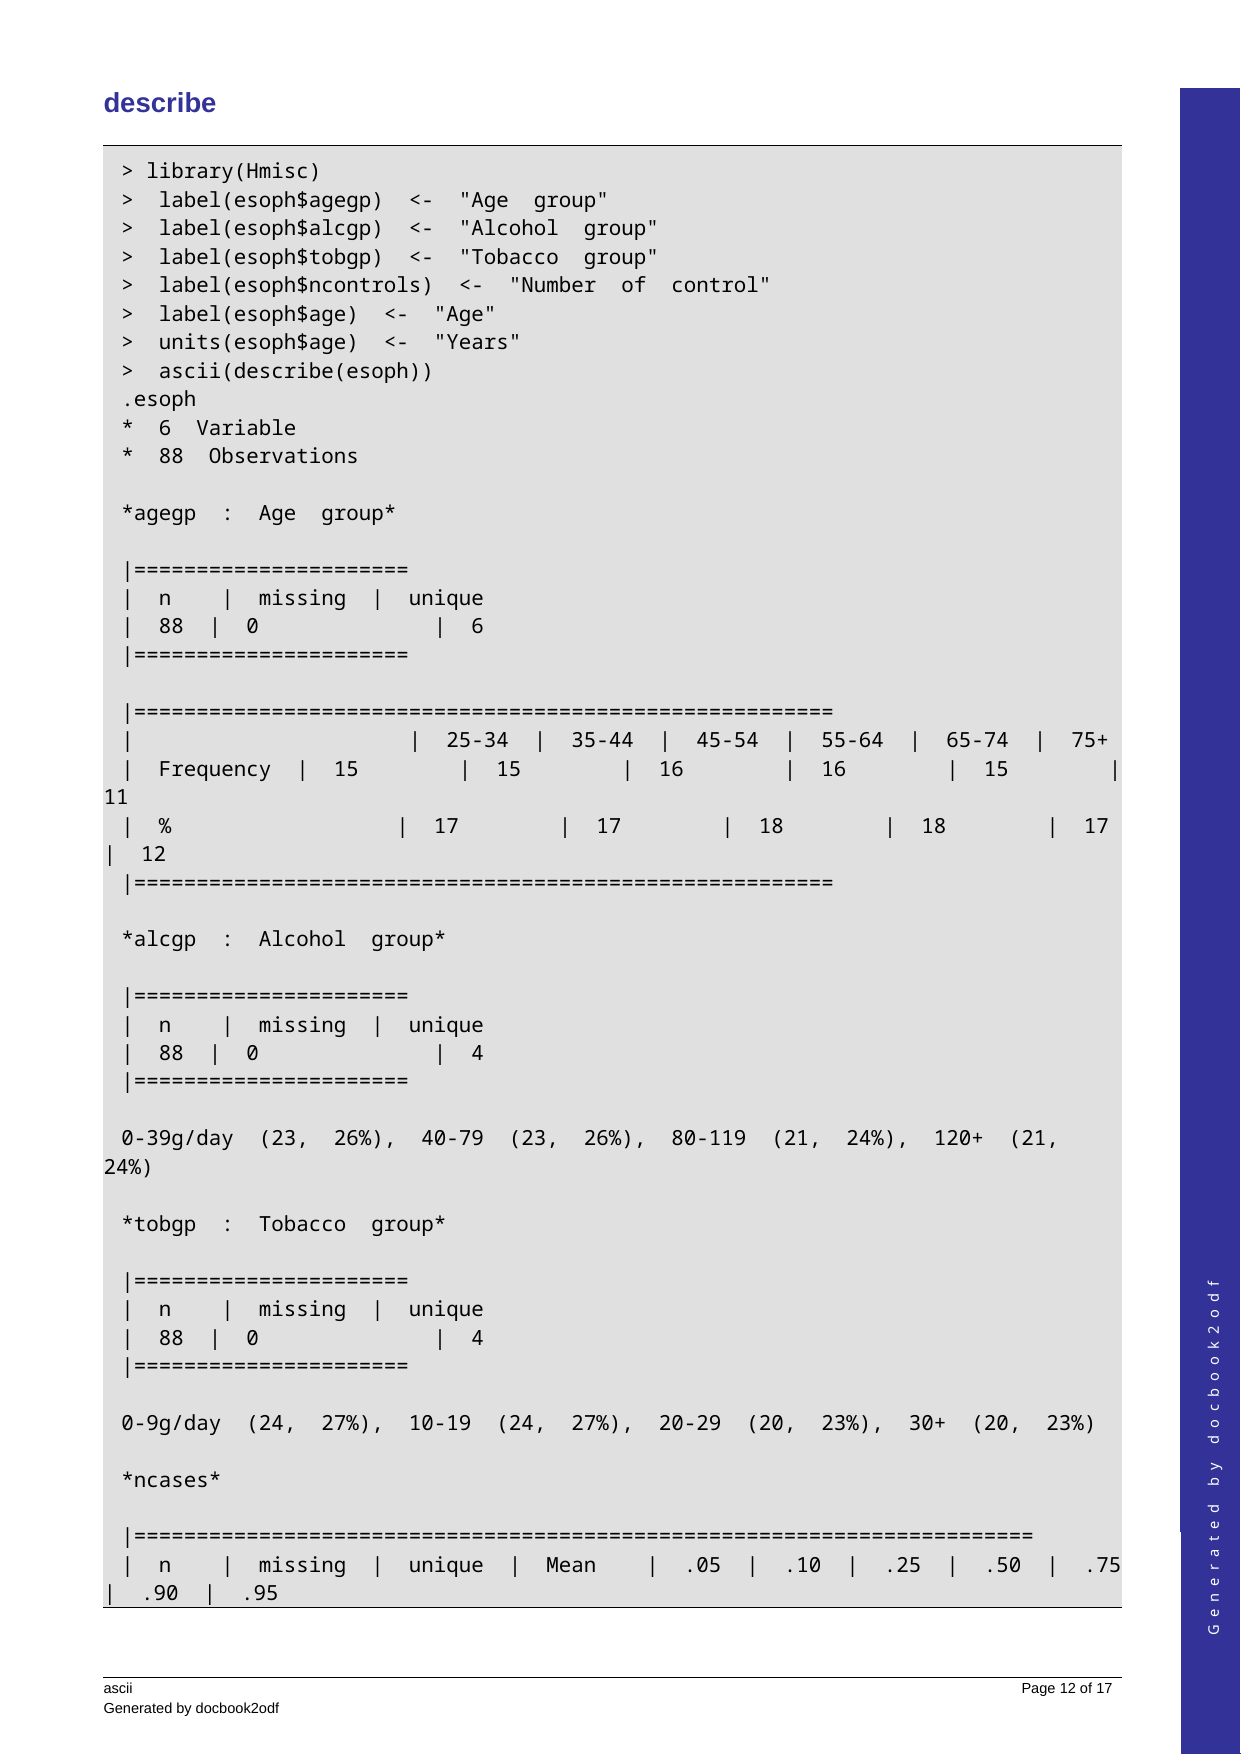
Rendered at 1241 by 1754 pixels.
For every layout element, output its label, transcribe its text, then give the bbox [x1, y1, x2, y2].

text | 88 | 0 | 6 [103, 612, 1122, 640]
text |======================================================== [103, 868, 1122, 896]
text > label(esoph$agegp) <- "Age group" [103, 185, 1122, 213]
text |====================== [103, 555, 1122, 583]
text *alcgp : Alcohol group* [103, 924, 1122, 953]
text > label(esoph$ncontrols) <- "Number of control" [103, 270, 1122, 299]
text * 88 Observations [103, 441, 1122, 469]
text *tobgp : Tobacco group* [103, 1209, 1122, 1237]
text | 88 | 0 | 4 [103, 1323, 1122, 1351]
text 0-39g/day (23, 26%), 40-79 (23, 26%), 80-119 (21, 24%), 120+ (21, 24%) [103, 1123, 1122, 1180]
text | n | missing | unique | Mean | .05 | .10 | .25 | .50 | .75 | .90 | .95 [103, 1550, 1122, 1607]
text |====================== [103, 1067, 1122, 1095]
text | % | 17 | 17 | 18 | 18 | 17 | 12 [103, 811, 1122, 868]
text > label(esoph$age) <- "Age" [103, 299, 1122, 327]
text *agegp : Age group* [103, 498, 1122, 526]
text | n | missing | unique [103, 1294, 1122, 1323]
text |====================== [103, 1266, 1122, 1294]
text | | 25-34 | 35-44 | 45-54 | 55-64 | 65-74 | 75+ [103, 725, 1122, 754]
text |====================== [103, 1351, 1122, 1379]
text |======================================================== [103, 697, 1122, 725]
text *ncases* [103, 1465, 1122, 1493]
text * 6 Variable [103, 413, 1122, 441]
text > units(esoph$age) <- "Years" [103, 327, 1122, 356]
text .esoph [103, 384, 1122, 413]
text > ascii(describe(esoph)) [103, 356, 1122, 384]
text > library(Hmisc) [103, 146, 1122, 185]
text |====================== [103, 981, 1122, 1010]
text | Frequency | 15 | 15 | 16 | 16 | 15 | 11 [103, 754, 1122, 811]
text |====================== [103, 640, 1122, 668]
text | 88 | 0 | 4 [103, 1038, 1122, 1067]
text 0-9g/day (24, 27%), 10-19 (24, 27%), 20-29 (20, 23%), 30+ (20, 23%) [103, 1408, 1122, 1436]
text | n | missing | unique [103, 1010, 1122, 1038]
text > label(esoph$alcgp) <- "Alcohol group" [103, 213, 1122, 242]
text > label(esoph$tobgp) <- "Tobacco group" [103, 242, 1122, 270]
text | n | missing | unique [103, 583, 1122, 612]
subtitle describe [103, 87, 1122, 118]
text |======================================================================== [103, 1522, 1122, 1550]
